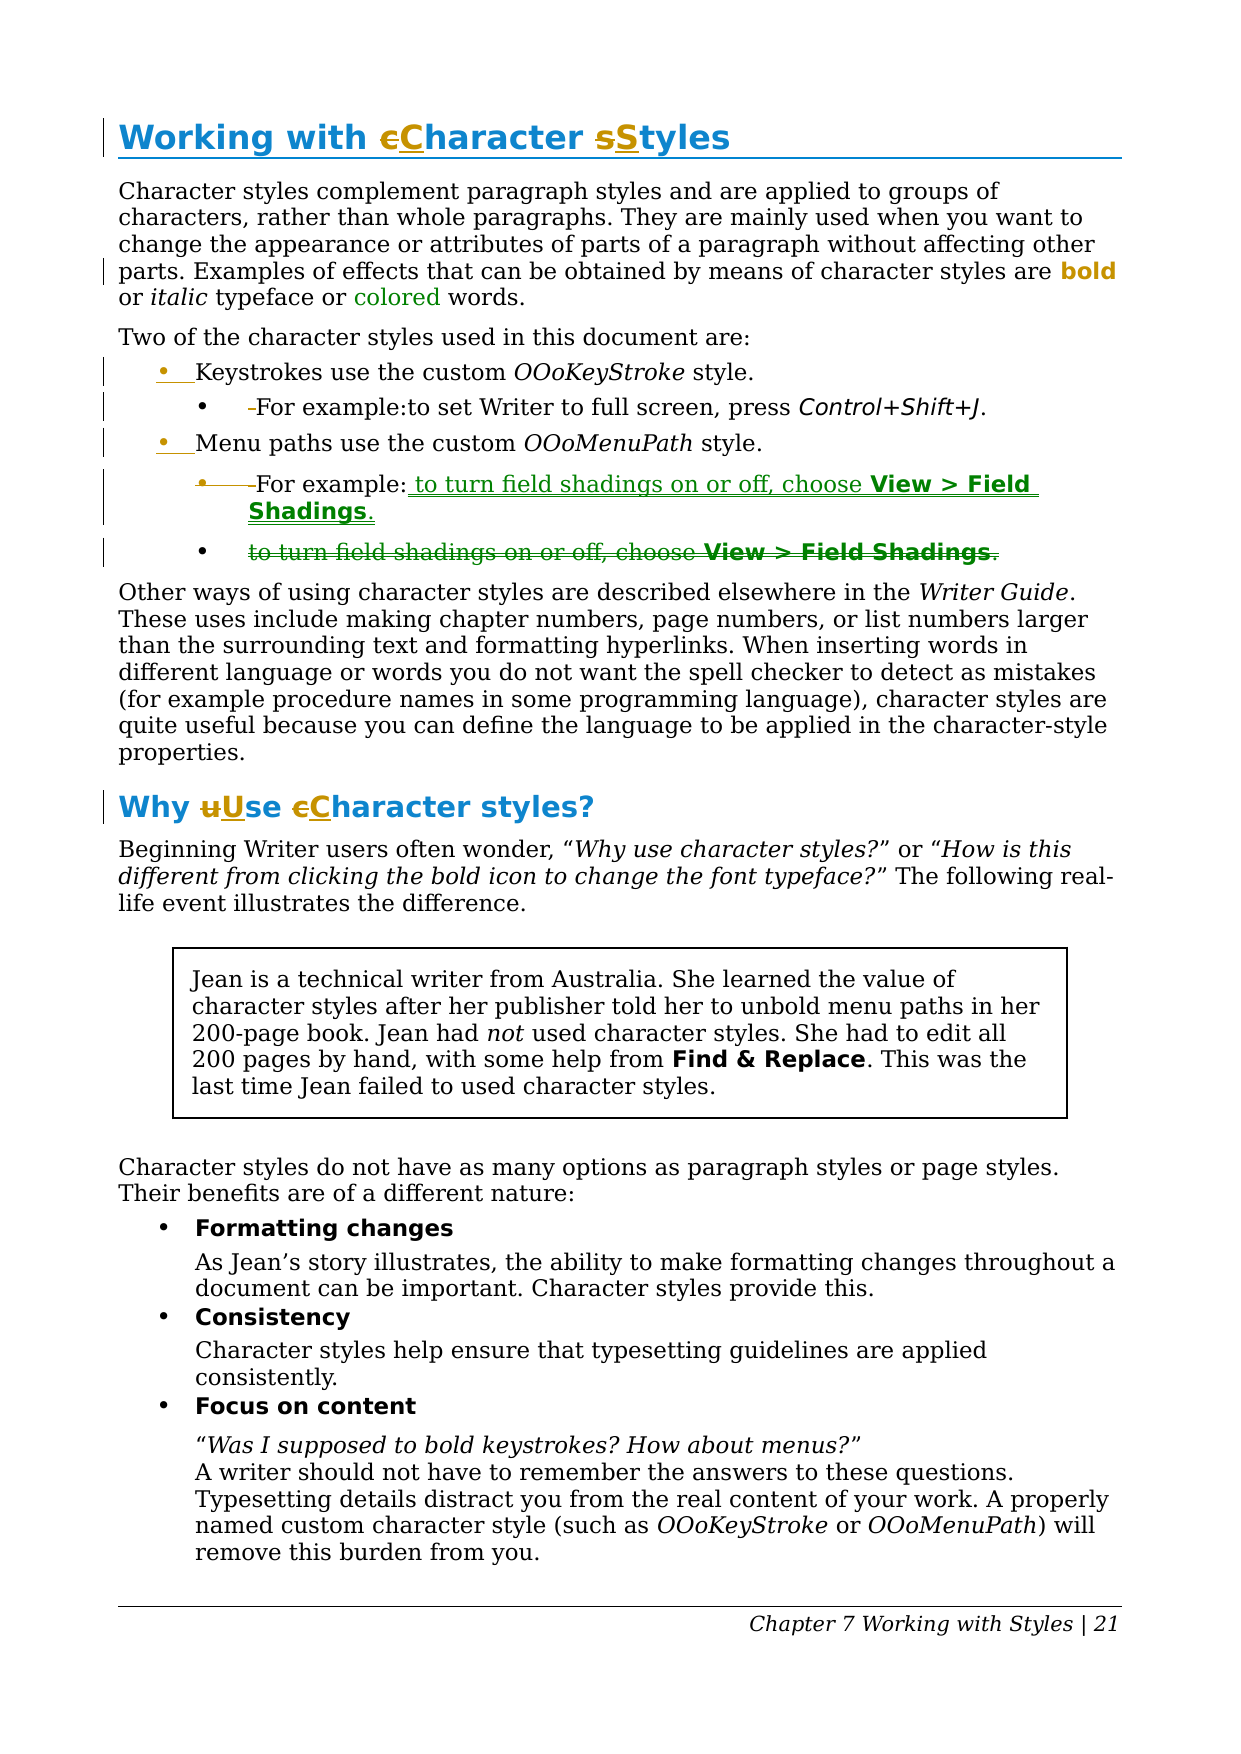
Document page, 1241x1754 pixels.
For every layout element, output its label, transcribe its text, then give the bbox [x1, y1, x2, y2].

list For example:to set Writer to full screen, press Control+Shift+J. [195, 392, 1122, 421]
text Character styles complement paragraph styles and are applied to groups of characters, rather than whole paragraphs. They are mainly used when you want to change the appearance or attributes of parts of a paragraph without affecting other parts. Examples of effects that can be obtained by means of character styles are bold or italic typeface or colored words. [118, 178, 1122, 311]
list “Was I supposed to bold keystrokes? How about menus?” A writer should not have to remember the answers to these questions. Typesetting details distract you from the real content of your work. A properly named custom character style (such as OOoKeyStroke or OOoMenuPath) will remove this burden from you. [195, 1432, 1122, 1566]
text Other ways of using character styles are described elsewhere in the Writer Guide. These uses include making chapter numbers, page numbers, or list numbers larger than the surrounding text and formatting hyperlinks. When inserting words in different language or words you do not want the spell checker to detect as mistakes (for example procedure names in some programming language), character styles are quite useful because you can define the language to be applied in the character-style properties. [118, 579, 1122, 766]
list Character styles help ensure that typesetting guidelines are applied consistently. [195, 1338, 1122, 1391]
list Two of the character styles used in this document are: [118, 324, 1122, 350]
list As Jean’s story illustrates, the ability to make formatting changes throughout a document can be important. Character styles provide this. [195, 1249, 1122, 1302]
list Menu paths use the custom OOoMenuPath style. [156, 428, 1122, 457]
list Keystrokes use the custom OOoKeyStroke style. [156, 357, 1122, 386]
list Character styles do not have as many options as paragraph styles or page styles. Their benefits are of a different nature: [118, 1154, 1122, 1207]
list Consistency [156, 1302, 1122, 1331]
subtitle Why Use Character styles? [118, 790, 1122, 824]
list For example: to turn field shadings on or off, choose View > Field Shadings. [195, 469, 1122, 525]
list Focus on content [156, 1391, 1122, 1420]
subtitle Working with Character Styles [118, 118, 1122, 157]
text Jean is a technical writer from Australia. She learned the value of character styles after her publisher told her to unbold menu paths in her 200-page book. Jean had not used character styles. She had to edit all 200 pages by hand, with some help from Find & Replace. This was the last time Jean failed to used character styles. [174, 949, 1066, 1117]
list Formatting changes [156, 1213, 1122, 1243]
text Beginning Writer users often wonder, “Why use character styles?” or “How is this different from clicking the bold icon to change the font typeface?” The following real-life event illustrates the difference. [118, 836, 1122, 916]
